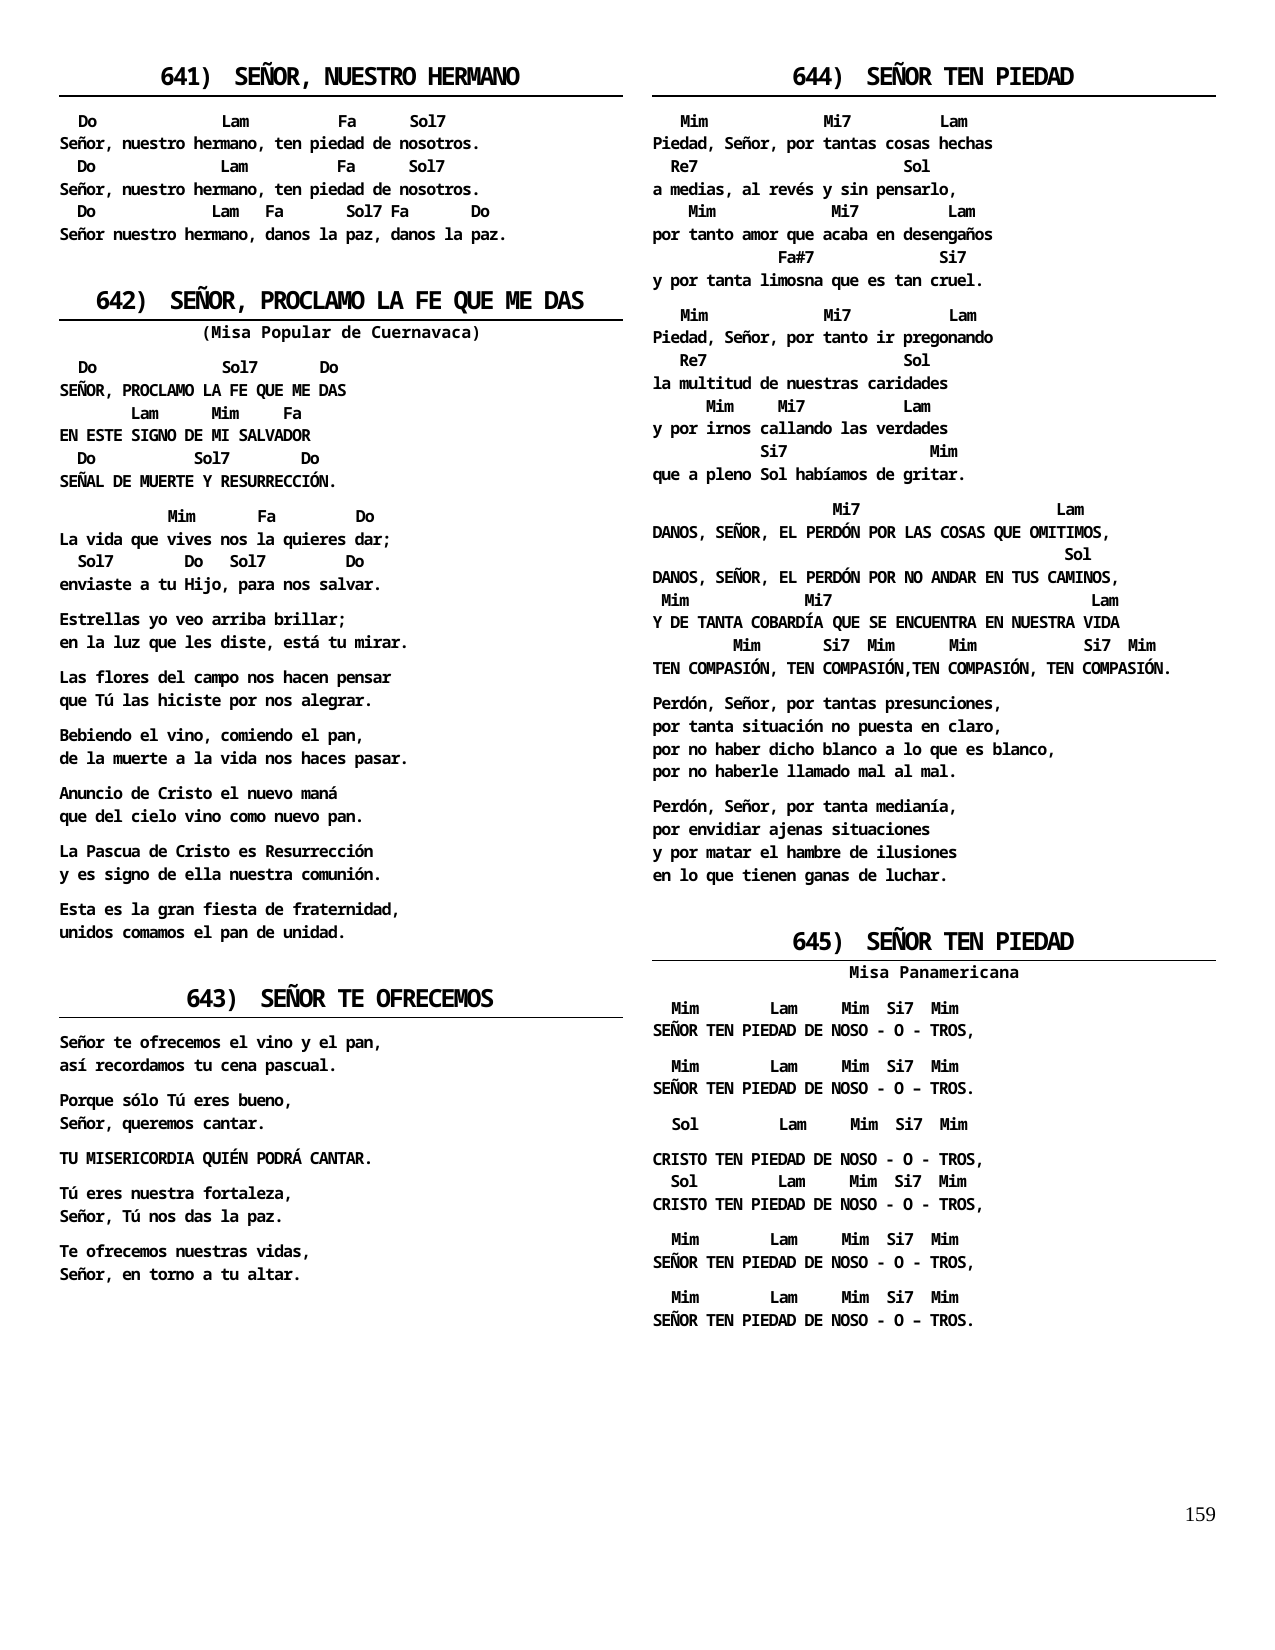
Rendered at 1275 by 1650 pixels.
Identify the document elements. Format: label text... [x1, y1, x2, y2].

text Anuncio de Cristo el nuevo maná que del cielo vino como nuevo pan. [59, 782, 623, 827]
subtitle Señor Te Ofrecemos [59, 981, 623, 1017]
text Mim Mi7 Lam Piedad, Señor, por tanto ir pregonando Re7 Sol la multitud de nuestras caridades Mim Mi7 Lam y por irnos callando las verdades Si7 Mim que a pleno Sol habíamos de gritar. [652, 303, 1216, 485]
text Mim Lam Mim Si7 Mim SEÑOR TEN PIEDAD de noso - o - tros, [652, 1228, 1216, 1273]
text Cristo TEN PIEDAD de noso - o - tros, Sol Lam Mim Si7 Mim cristo teN PIEDAD de noso - o - tros, [652, 1147, 1216, 1216]
text Mim Lam Mim Si7 Mim SEÑOR TEN PIEDAD de noso - o – tros. [652, 1286, 1216, 1331]
text Do Lam Fa Sol7 Señor, nuestro hermano, ten piedad de nosotros. Do Lam Fa Sol7 Señor, nuestro hermano, ten piedad de nosotros. Do Lam Fa Sol7 Fa Do Señor nuestro hermano, danos la paz, danos la paz. [59, 109, 623, 246]
text Señor te ofrecemos el vino y el pan, así recordamos tu cena pascual. [59, 1031, 623, 1076]
text Mim Mi7 Lam Piedad, Señor, por tantas cosas hechas Re7 Sol a medias, al revés y sin pensarlo, Mim Mi7 Lam por tanto amor que acaba en desengaños Fa#7 Si7 y por tanta limosna que es tan cruel. [652, 109, 1216, 291]
text (Misa Popular de Cuernavaca) [59, 321, 623, 343]
text Mim Lam Mim Si7 Mim SEÑOR TEN PIEDAD de noso - o – tros. [652, 1054, 1216, 1100]
text Estrellas yo veo arriba brillar; en la luz que les diste, está tu mirar. [59, 608, 623, 653]
text Esta es la gran fiesta de fraternidad, unidos comamos el pan de unidad. [59, 898, 623, 943]
text Perdón, Señor, por tanta medianía, por envidiar ajenas situaciones y por matar el hambre de ilusiones en lo que tienen ganas de luchar. [652, 795, 1216, 886]
text TU MISERICORDIA QUIÉN PODRÁ CANTAR. [59, 1147, 623, 1169]
text Bebiendo el vino, comiendo el pan, de la muerte a la vida nos haces pasar. [59, 724, 623, 769]
text Tú eres nuestra fortaleza, Señor, Tú nos das la paz. [59, 1182, 623, 1227]
text Te ofrecemos nuestras vidas, Señor, en torno a tu altar. [59, 1240, 623, 1285]
subtitle Señor, Nuestro Hermano [59, 59, 623, 95]
subtitle Señor Ten Piedad [652, 59, 1216, 95]
text La Pascua de Cristo es Resurrección y es signo de ella nuestra comunión. [59, 840, 623, 885]
text Mim Fa Do La vida que vives nos la quieres dar; Sol7 Do Sol7 Do enviaste a tu Hijo, para nos salvar. [59, 505, 623, 596]
text Porque sólo Tú eres bueno, Señor, queremos cantar. [59, 1089, 623, 1134]
text Sol Lam Mim Si7 Mim [652, 1112, 1216, 1135]
subtitle Señor Ten Piedad [652, 923, 1216, 960]
text Perdón, Señor, por tantas presunciones, por tanta situación no puesta en claro, por no haber dicho blanco a lo que es blanco, por no haberle llamado mal al mal. [652, 692, 1216, 783]
text Las flores del campo nos hacen pensar que Tú las hiciste por nos alegrar. [59, 666, 623, 711]
text Do Sol7 Do SEÑOR, PROCLAMO LA FE QUE ME DAS Lam Mim Fa EN ESTE SIGNO DE MI SALVADOR Do Sol7 Do SEÑAL DE MUERTE Y RESURRECCIÓN. [59, 356, 623, 492]
text Mi7 Lam DANOS, SEÑOR, EL PERDÓN POR LAS COSAS QUE OMITIMOS, Sol DANOS, SEÑOR, EL PERDÓN POR NO ANDAR EN TUS CAMINOS, Mim Mi7 Lam Y DE TANTA COBARDÍA QUE SE ENCUENTRA EN NUESTRA VIDA Mim Si7 Mim Mim Si7 Mim TEN COMPASIÓN, TEN COMPASIÓN,TEN COMPASIÓN, TEN COMPASIÓN. [652, 498, 1216, 679]
text Mim Lam Mim Si7 Mim SEÑOR TEN PIEDAD de noso - o - tros, [652, 996, 1216, 1042]
subtitle Señor, Proclamo La Fe Que Me Das [59, 283, 623, 319]
text Misa Panamericana [652, 961, 1216, 984]
